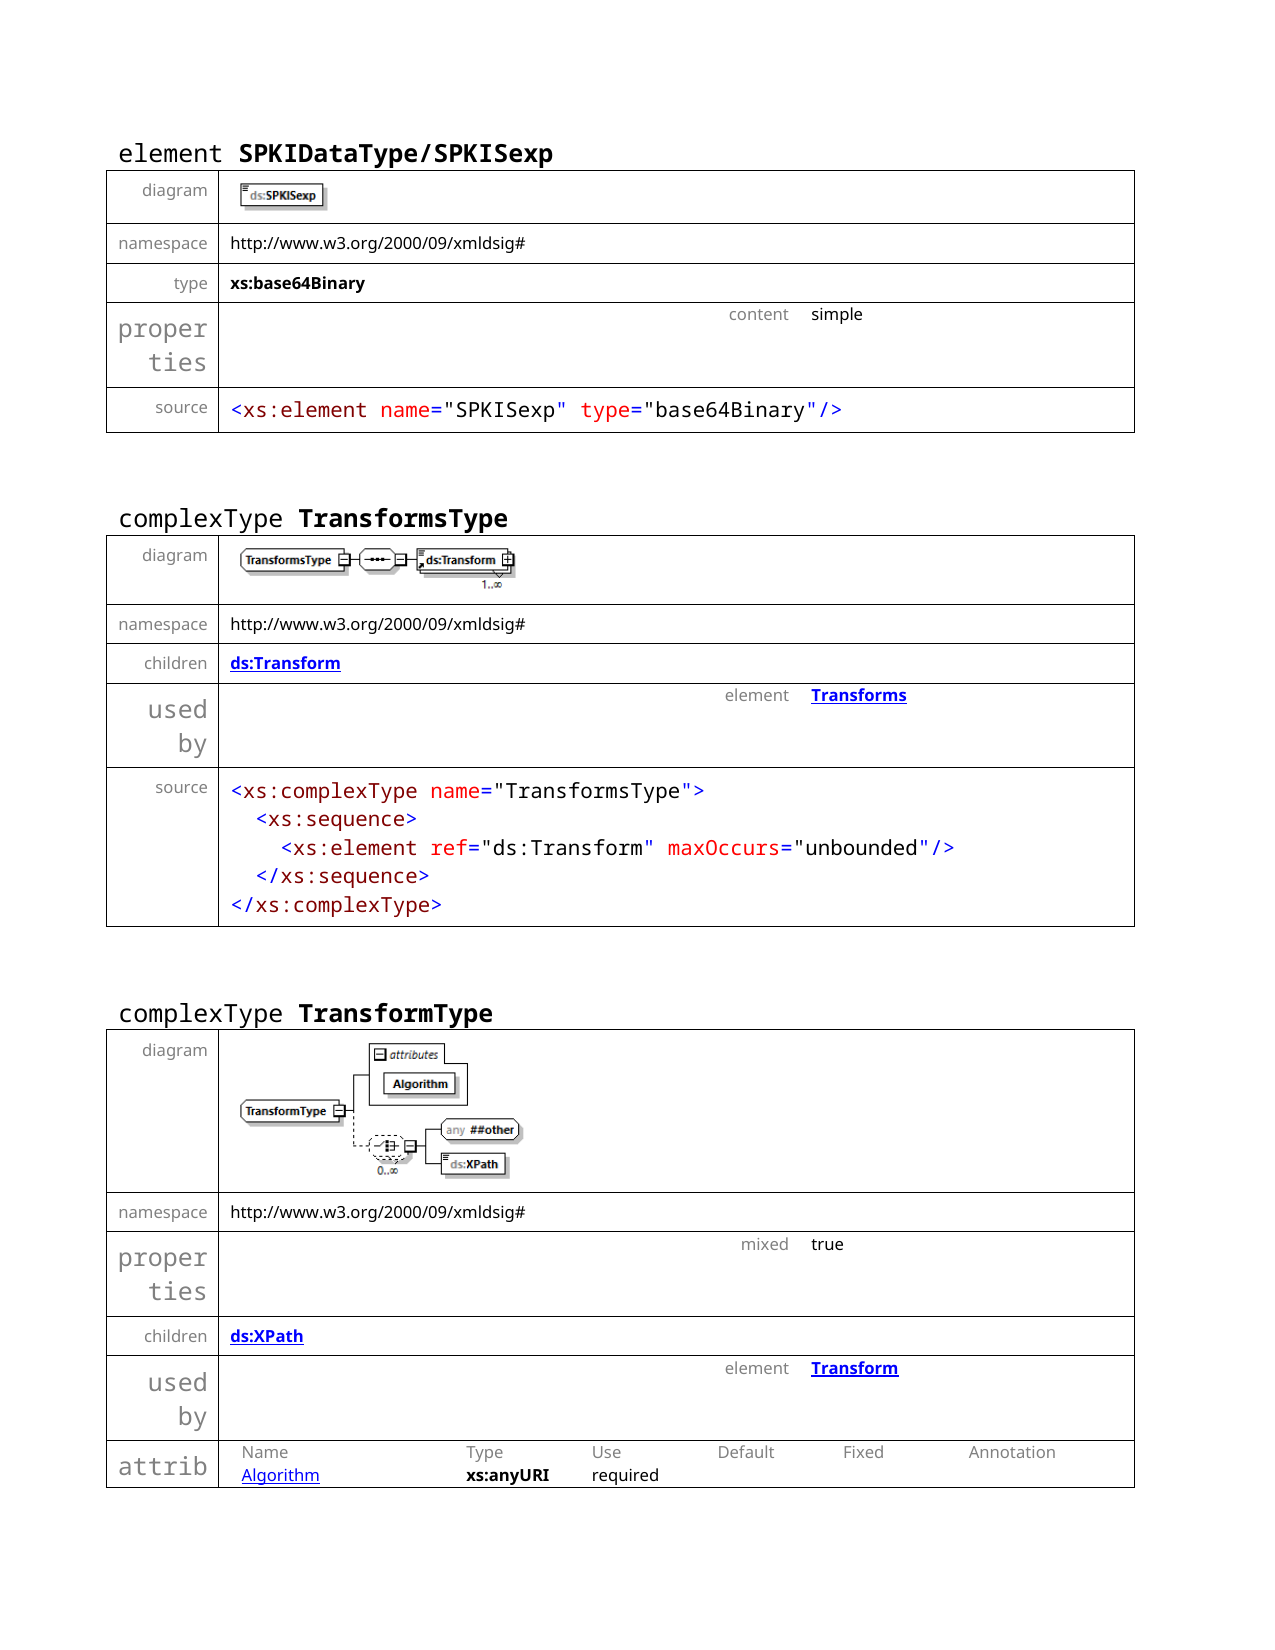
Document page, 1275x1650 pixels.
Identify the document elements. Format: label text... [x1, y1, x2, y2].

table_cell [219, 1356, 1134, 1440]
table_cell [706, 1464, 832, 1487]
table_cell namespace [107, 224, 218, 262]
table_cell [219, 303, 1134, 387]
table_header [219, 536, 1134, 604]
table_cell attrib [107, 1441, 218, 1487]
table_cell Algorithm [230, 1464, 455, 1487]
table_cell [219, 684, 1134, 767]
table_cell <xs:complexType name="TransformsType"> <xs:sequence> <xs:element ref="ds:Transform" maxOccurs="unbounded"/> </xs:sequence> </xs:complexType> [219, 768, 1134, 926]
table_header Name [230, 1441, 455, 1464]
table_cell used by [107, 684, 218, 767]
table_cell <xs:element name="SPKISexp" type="base64Binary"/> [219, 388, 1134, 432]
table_header mixed [230, 1232, 800, 1255]
table_cell source [107, 768, 218, 926]
table_header Type [455, 1441, 580, 1464]
table_cell properties [107, 1232, 218, 1316]
table_header element [230, 1356, 800, 1379]
table_header Transform [800, 1356, 1134, 1379]
table_cell [219, 1441, 230, 1487]
table_header element [230, 684, 800, 706]
table_cell http://www.w3.org/2000/09/xmldsig# [219, 224, 1134, 262]
table_cell used by [107, 1356, 218, 1440]
table_header content [230, 303, 800, 326]
table_header simple [800, 303, 1134, 326]
table_header diagram [107, 1030, 218, 1192]
table_header [219, 171, 1134, 223]
text complexType TransformsType [118, 501, 1157, 535]
picture [230, 543, 526, 596]
table_cell xs:anyURI [455, 1464, 580, 1487]
picture [230, 1038, 539, 1184]
table_header diagram [107, 171, 218, 223]
table_cell source [107, 388, 218, 432]
table_cell namespace [107, 1193, 218, 1231]
table_header Default [706, 1441, 832, 1464]
table_header Transforms [800, 684, 1134, 706]
table_cell children [107, 644, 218, 682]
table_header Use [580, 1441, 706, 1464]
table_cell [219, 1232, 1134, 1316]
text element SPKIDataType/SPKISexp [118, 136, 1157, 170]
table_cell [957, 1464, 1114, 1487]
table_cell ds:XPath [219, 1317, 1134, 1355]
table_cell children [107, 1317, 218, 1355]
text complexType TransformType [118, 995, 1157, 1029]
table_cell properties [107, 303, 218, 387]
table_cell xs:base64Binary [219, 264, 1134, 302]
table_cell http://www.w3.org/2000/09/xmldsig# [219, 605, 1134, 643]
table_cell http://www.w3.org/2000/09/xmldsig# [219, 1193, 1134, 1231]
table_header diagram [107, 536, 218, 604]
table_cell ds:Transform [219, 644, 1134, 682]
table_cell namespace [107, 605, 218, 643]
table_header [219, 1030, 1134, 1192]
table_cell type [107, 264, 218, 302]
table_cell required [580, 1464, 706, 1487]
table_cell [1114, 1441, 1134, 1487]
table_header Fixed [832, 1441, 957, 1464]
table_header Annotation [957, 1441, 1114, 1464]
table_header true [800, 1232, 1134, 1255]
table_cell [832, 1464, 957, 1487]
picture [230, 178, 338, 216]
